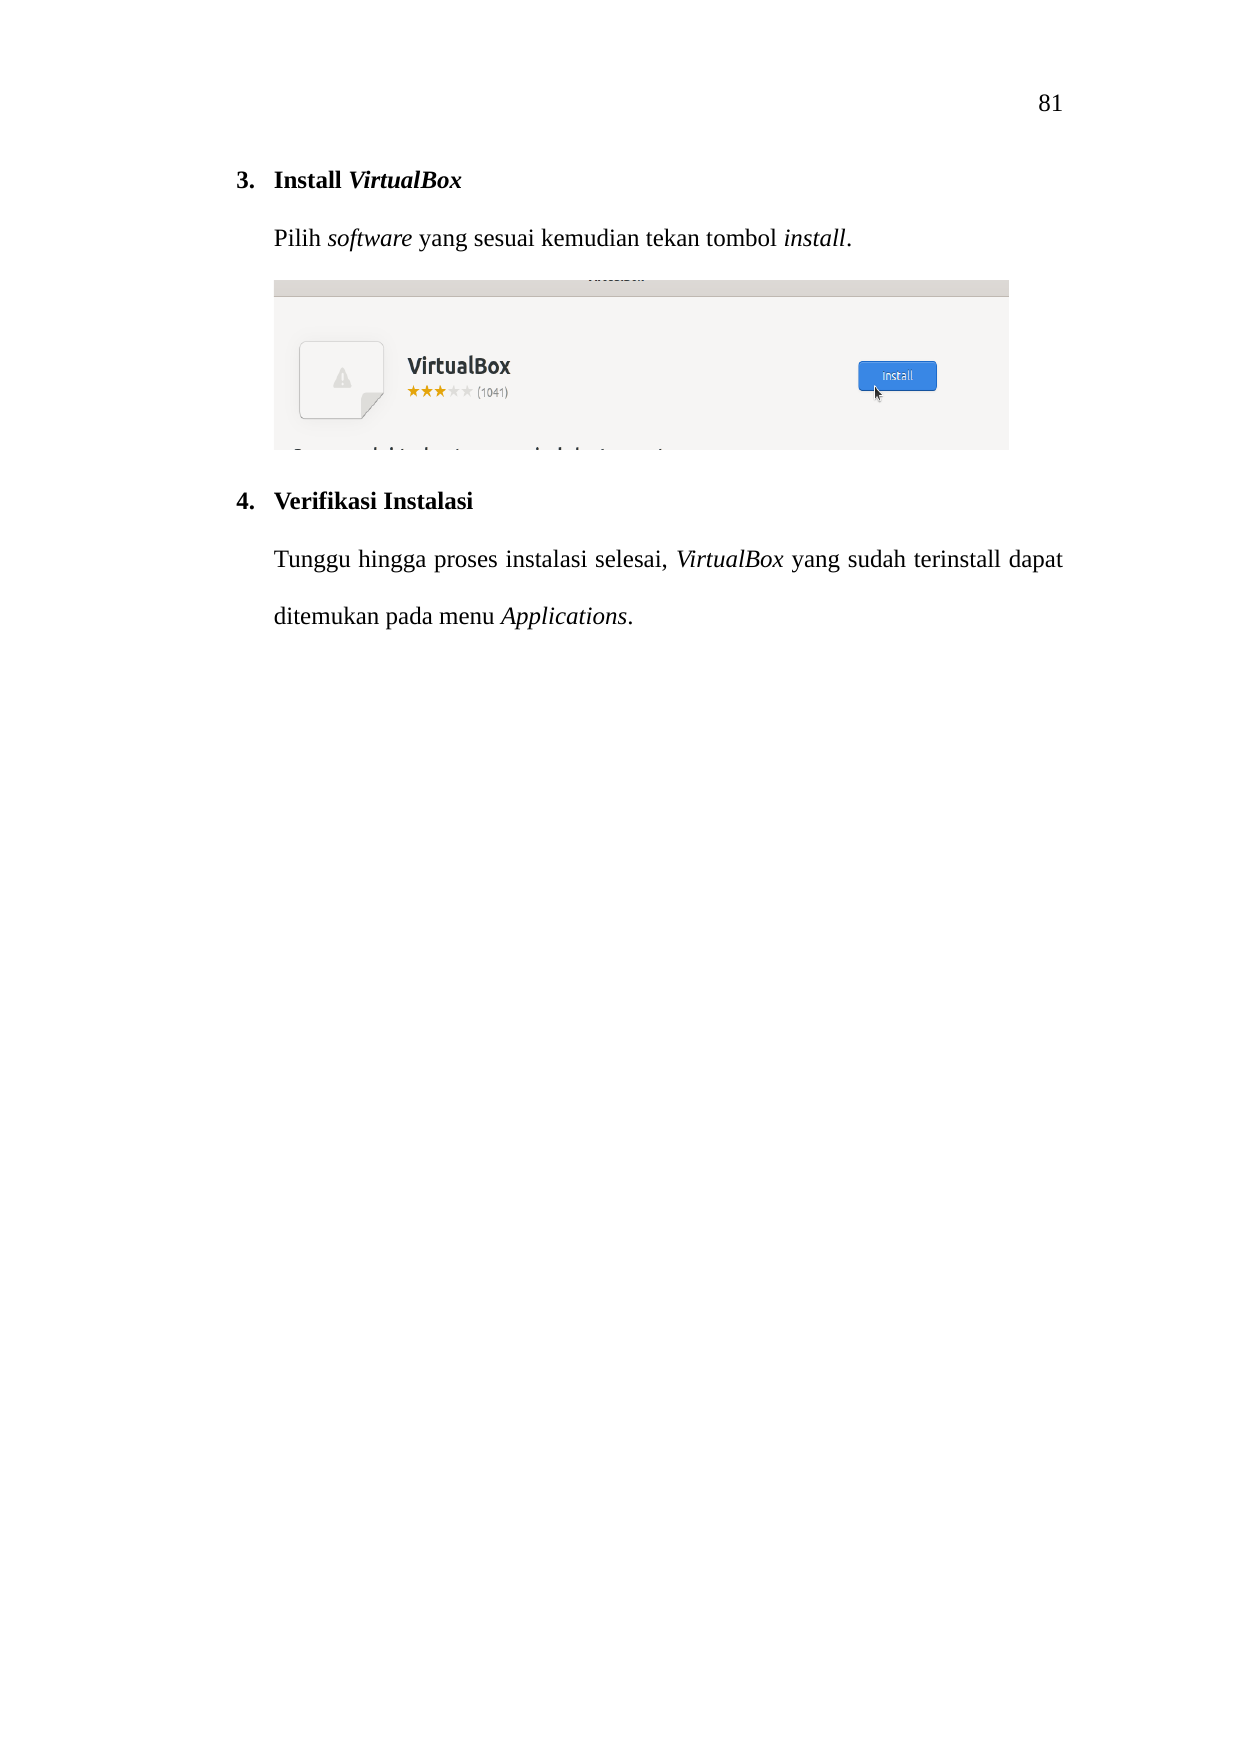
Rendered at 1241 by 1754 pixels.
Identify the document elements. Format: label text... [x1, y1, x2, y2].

picture [273, 280, 1009, 294]
list Install VirtualBox [236, 165, 1063, 194]
list Pilih software yang sesuai kemudian tekan tombol install. [236, 223, 1063, 252]
list Tunggu hingga proses instalasi selesai, VirtualBox yang sudah terinstall dapat ditemukan pada menu Applications. [236, 544, 1063, 630]
list Verifikasi Instalasi [236, 486, 1063, 515]
